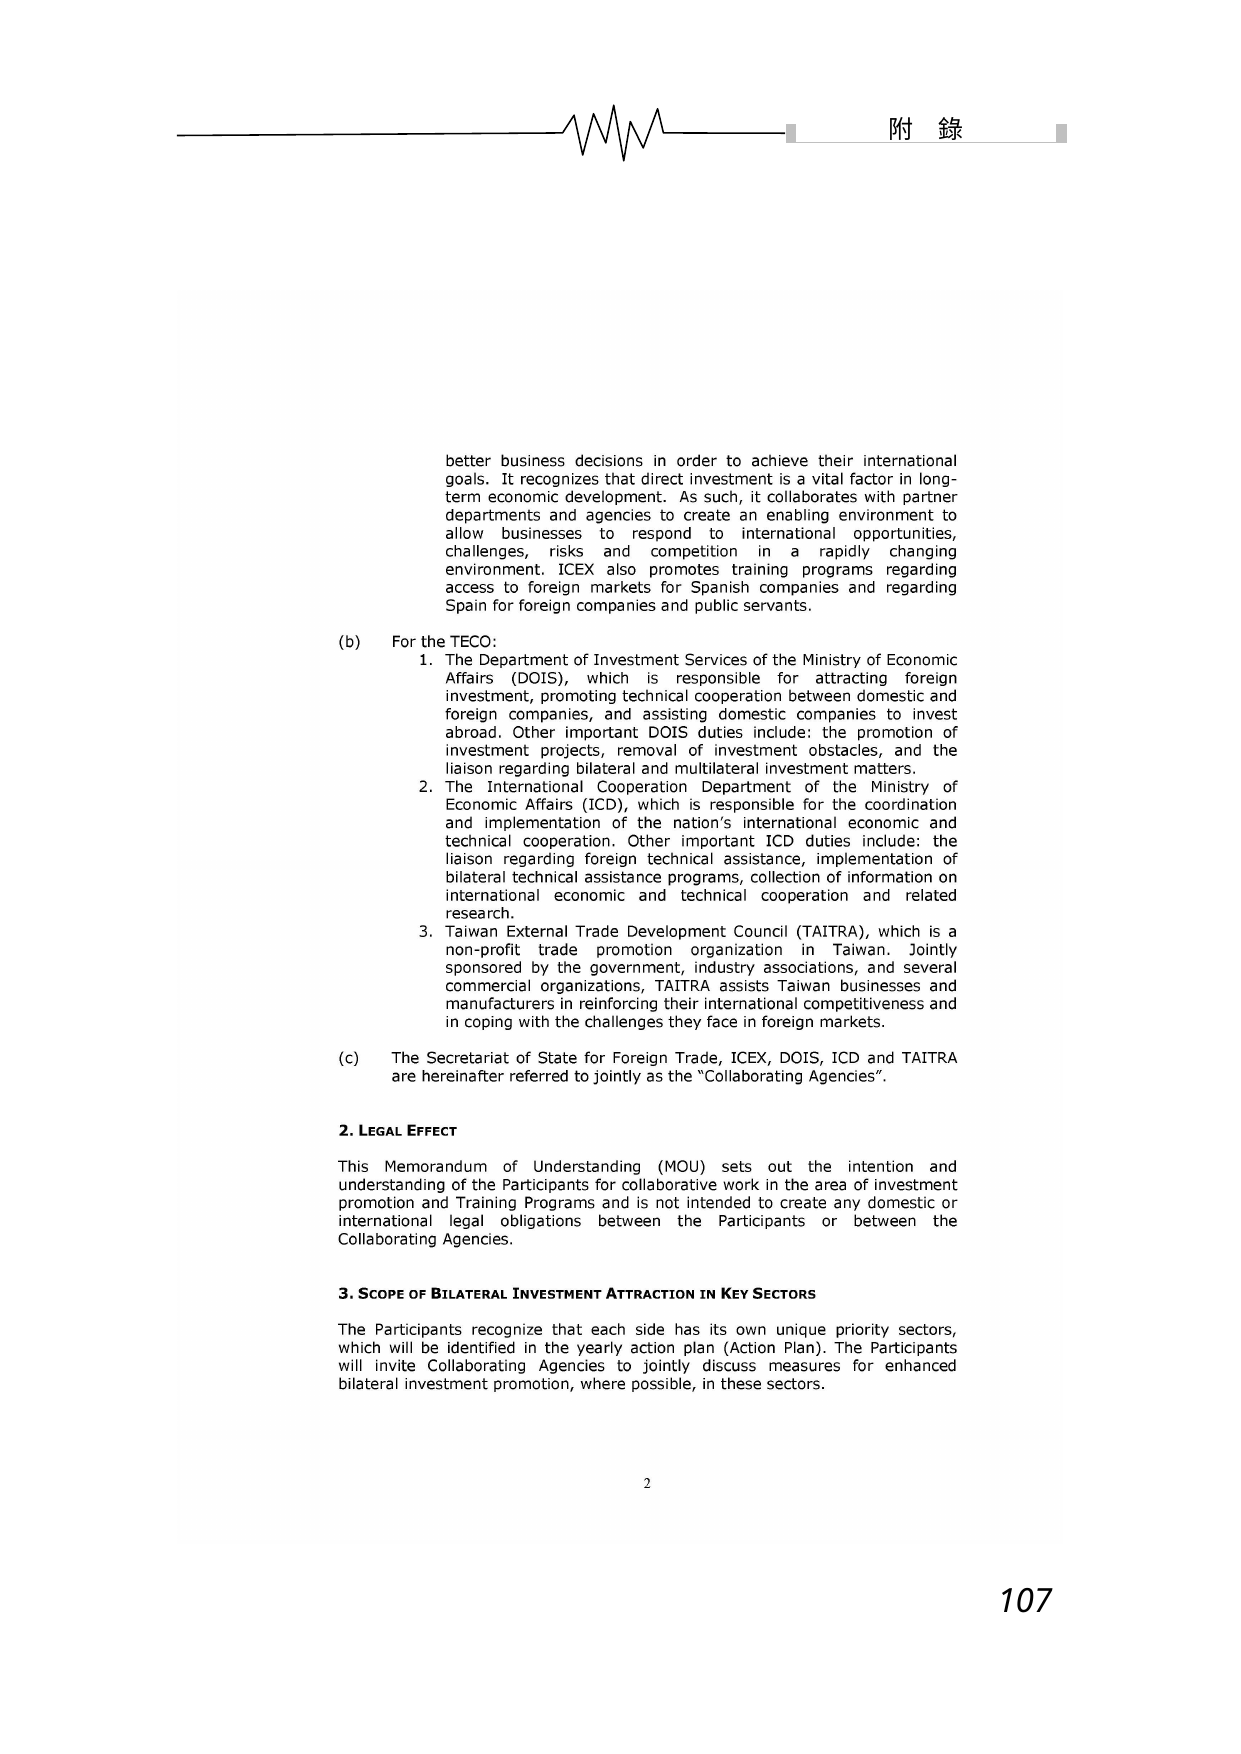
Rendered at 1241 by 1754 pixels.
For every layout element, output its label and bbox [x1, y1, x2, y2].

picture [177, 290, 1063, 1544]
